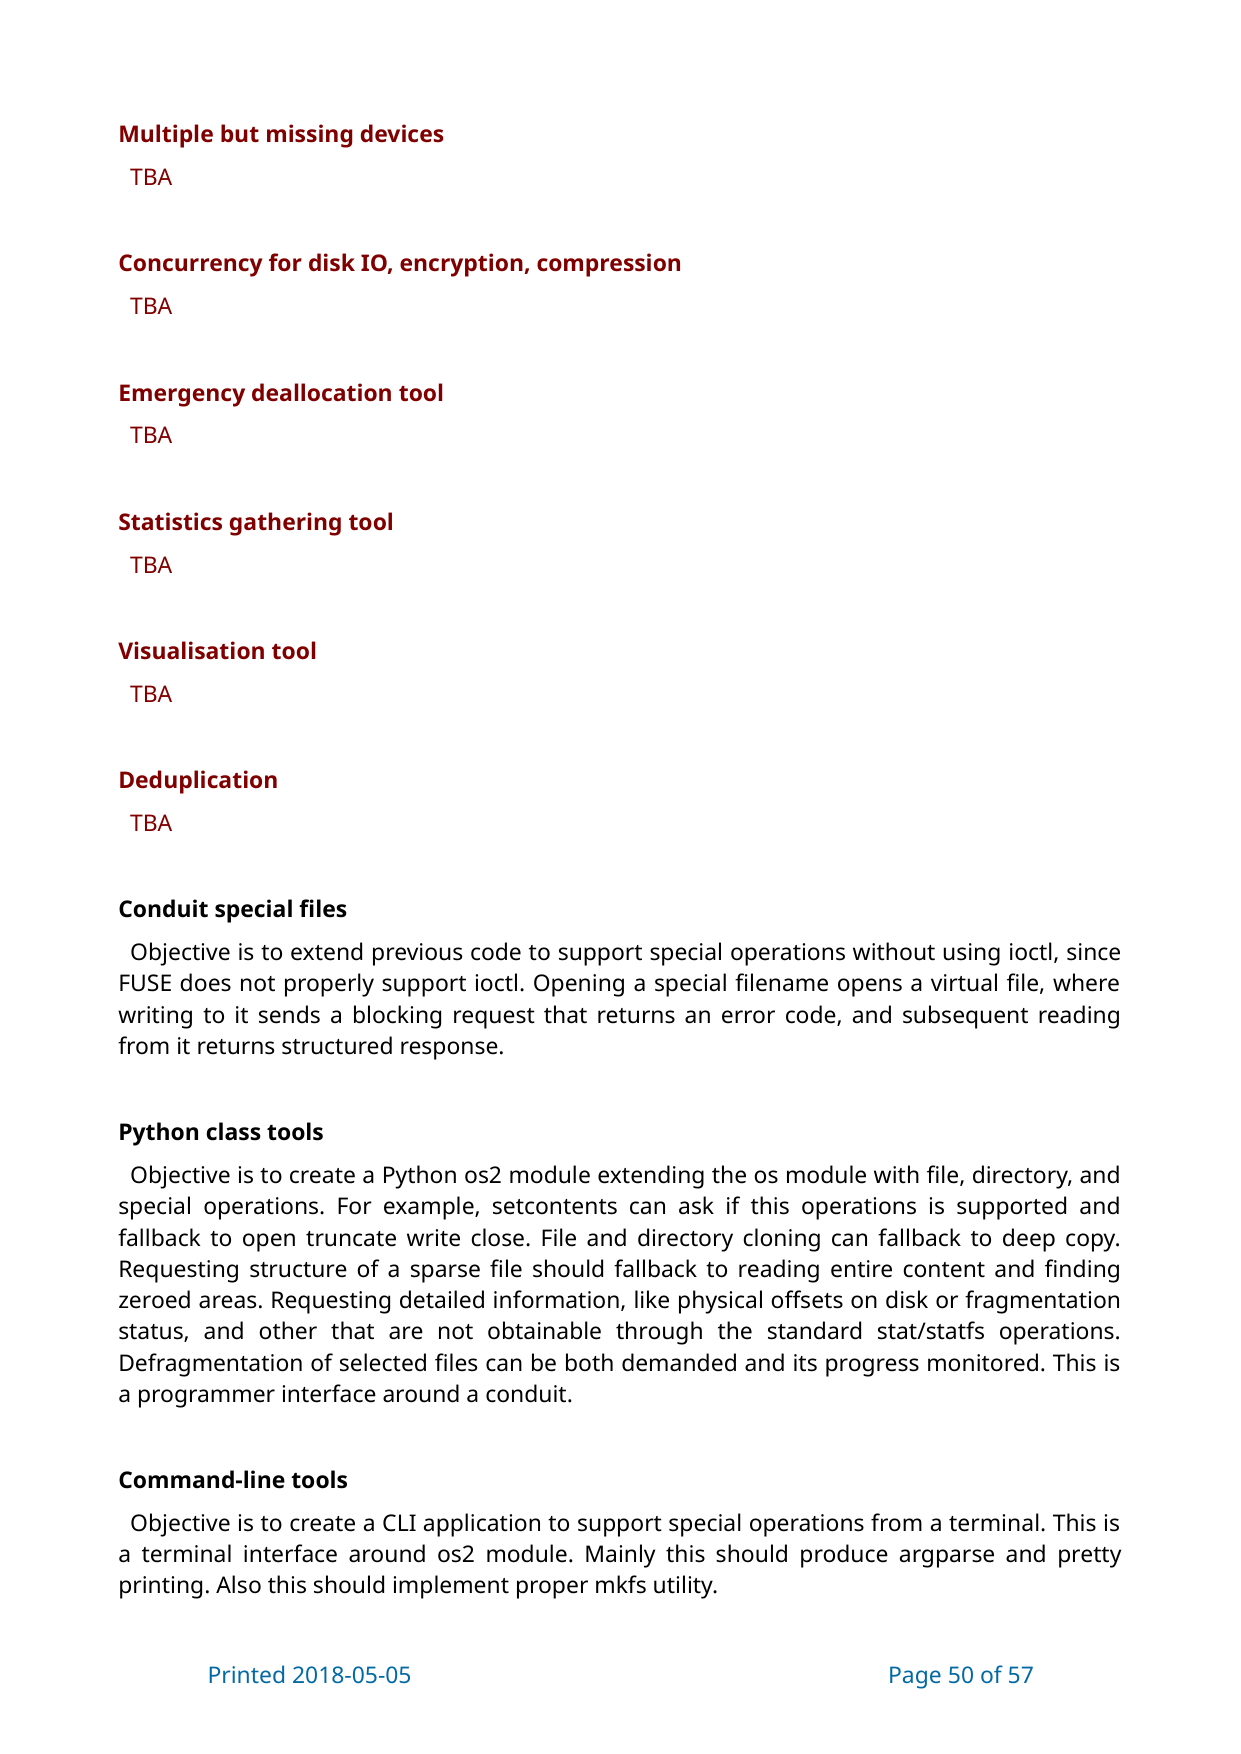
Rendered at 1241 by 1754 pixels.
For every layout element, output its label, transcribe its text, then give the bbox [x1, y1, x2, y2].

text TBA [118, 678, 1122, 709]
subtitle Visualisation tool [118, 635, 1122, 666]
subtitle Conduit special files [118, 893, 1122, 924]
subtitle Concurrency for disk IO, encryption, compression [118, 247, 1122, 278]
text Objective is to extend previous code to support special operations without using ioctl, since FUSE does not properly support ioctl. Opening a special filename opens a virtual file, where writing to it sends a blocking request that returns an error code, and subsequent reading from it returns structured response. [118, 936, 1122, 1061]
text TBA [118, 419, 1122, 451]
subtitle Emergency deallocation tool [118, 376, 1122, 408]
text Objective is to create a CLI application to support special operations from a terminal. This is a terminal interface around os2 module. Mainly this should produce argparse and pretty printing. Also this should implement proper mkfs utility. [118, 1507, 1122, 1601]
text TBA [118, 807, 1122, 838]
subtitle Deduplication [118, 764, 1122, 795]
text TBA [118, 290, 1122, 322]
text TBA [118, 549, 1122, 580]
subtitle Statistics gathering tool [118, 506, 1122, 537]
subtitle Multiple but missing devices [118, 118, 1122, 149]
text Objective is to create a Python os2 module extending the os module with file, directory, and special operations. For example, setcontents can ask if this operations is supported and fallback to open truncate write close. File and directory cloning can fallback to deep copy. Requesting structure of a sparse file should fallback to reading entire content and finding zeroed areas. Requesting detailed information, like physical offsets on disk or fragmentation status, and other that are not obtainable through the standard stat/statfs operations. Defragmentation of selected files can be both demanded and its progress monitored. This is a programmer interface around a conduit. [118, 1159, 1122, 1409]
subtitle Command-line tools [118, 1464, 1122, 1495]
text TBA [118, 161, 1122, 192]
subtitle Python class tools [118, 1116, 1122, 1147]
